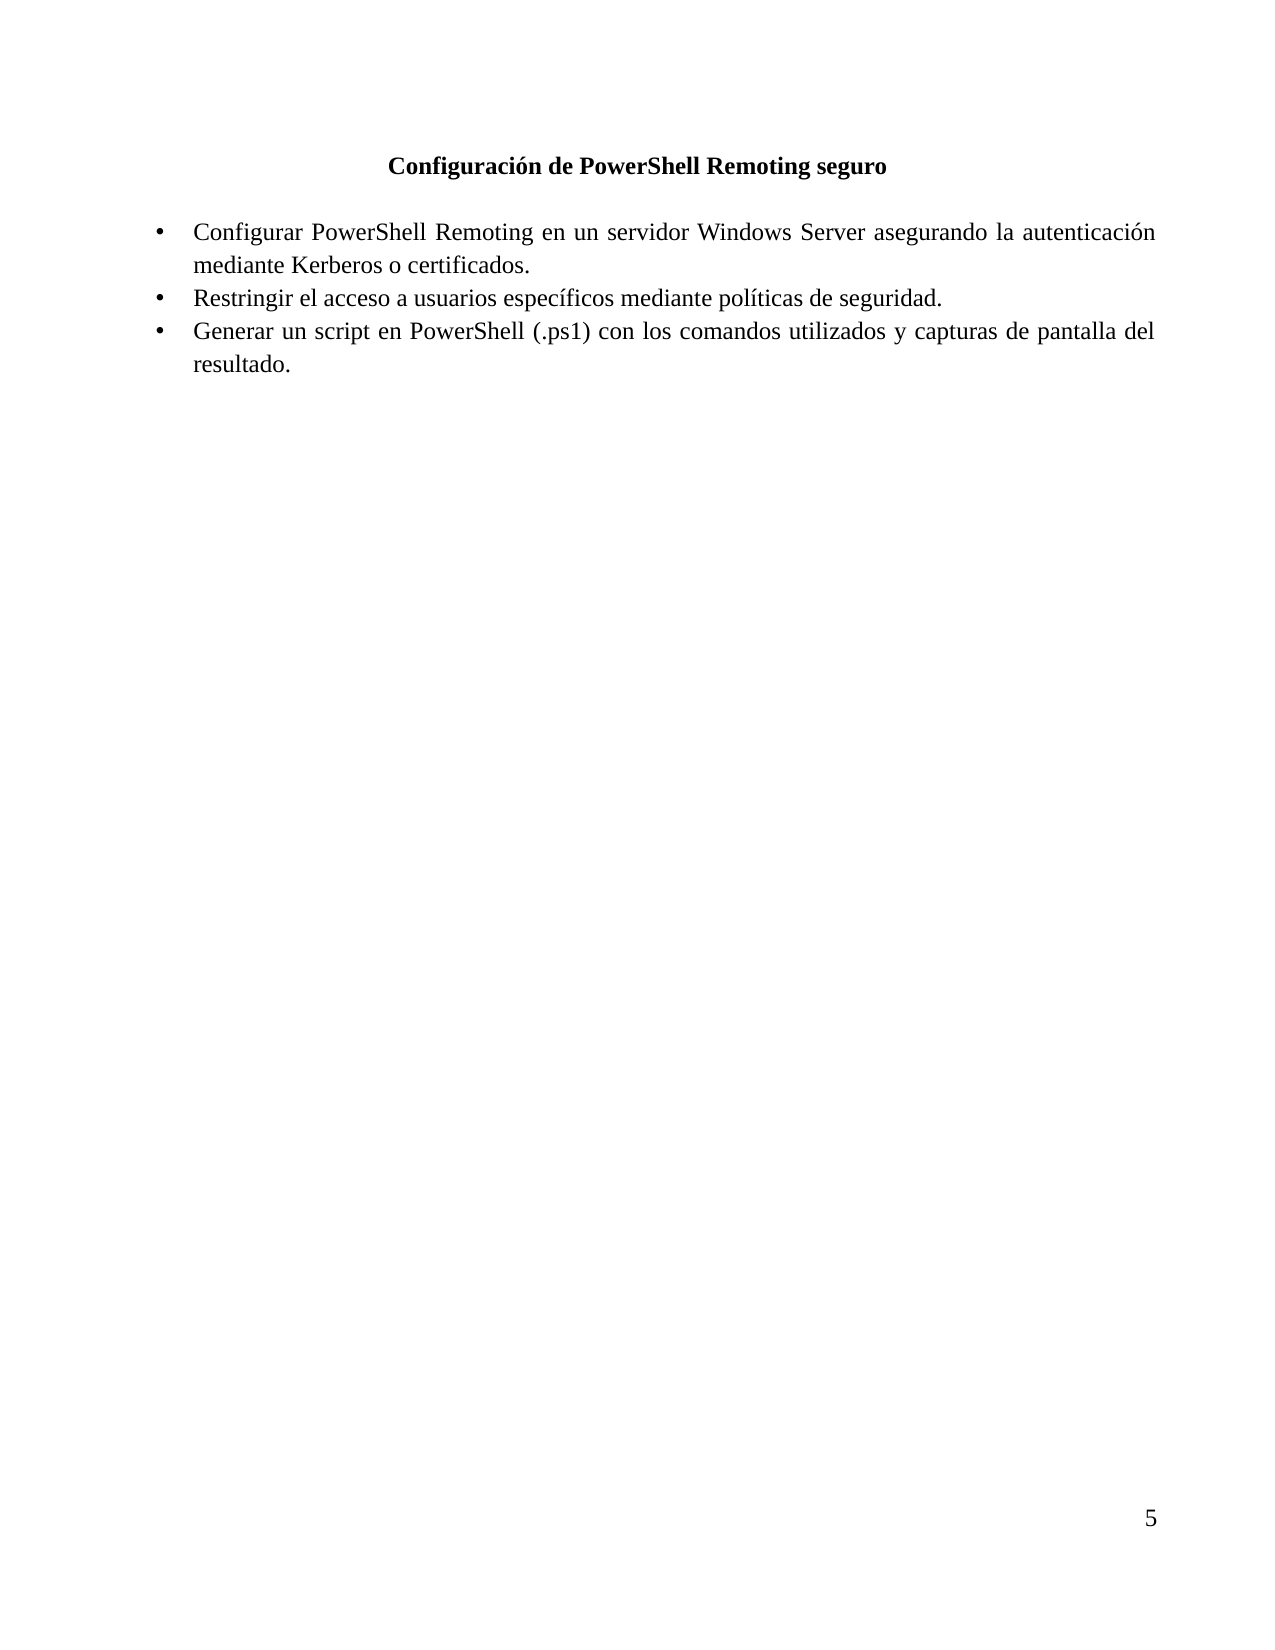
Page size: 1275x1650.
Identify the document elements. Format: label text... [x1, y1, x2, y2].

list Restringir el acceso a usuarios específicos mediante políticas de seguridad. [156, 283, 1157, 312]
text Configuración de PowerShell Remoting seguro [118, 151, 1157, 180]
list Generar un script en PowerShell (.ps1) con los comandos utilizados y capturas de pantalla del resultado. [156, 316, 1157, 378]
list Configurar PowerShell Remoting en un servidor Windows Server asegurando la autenticación mediante Kerberos o certificados. [156, 217, 1157, 279]
